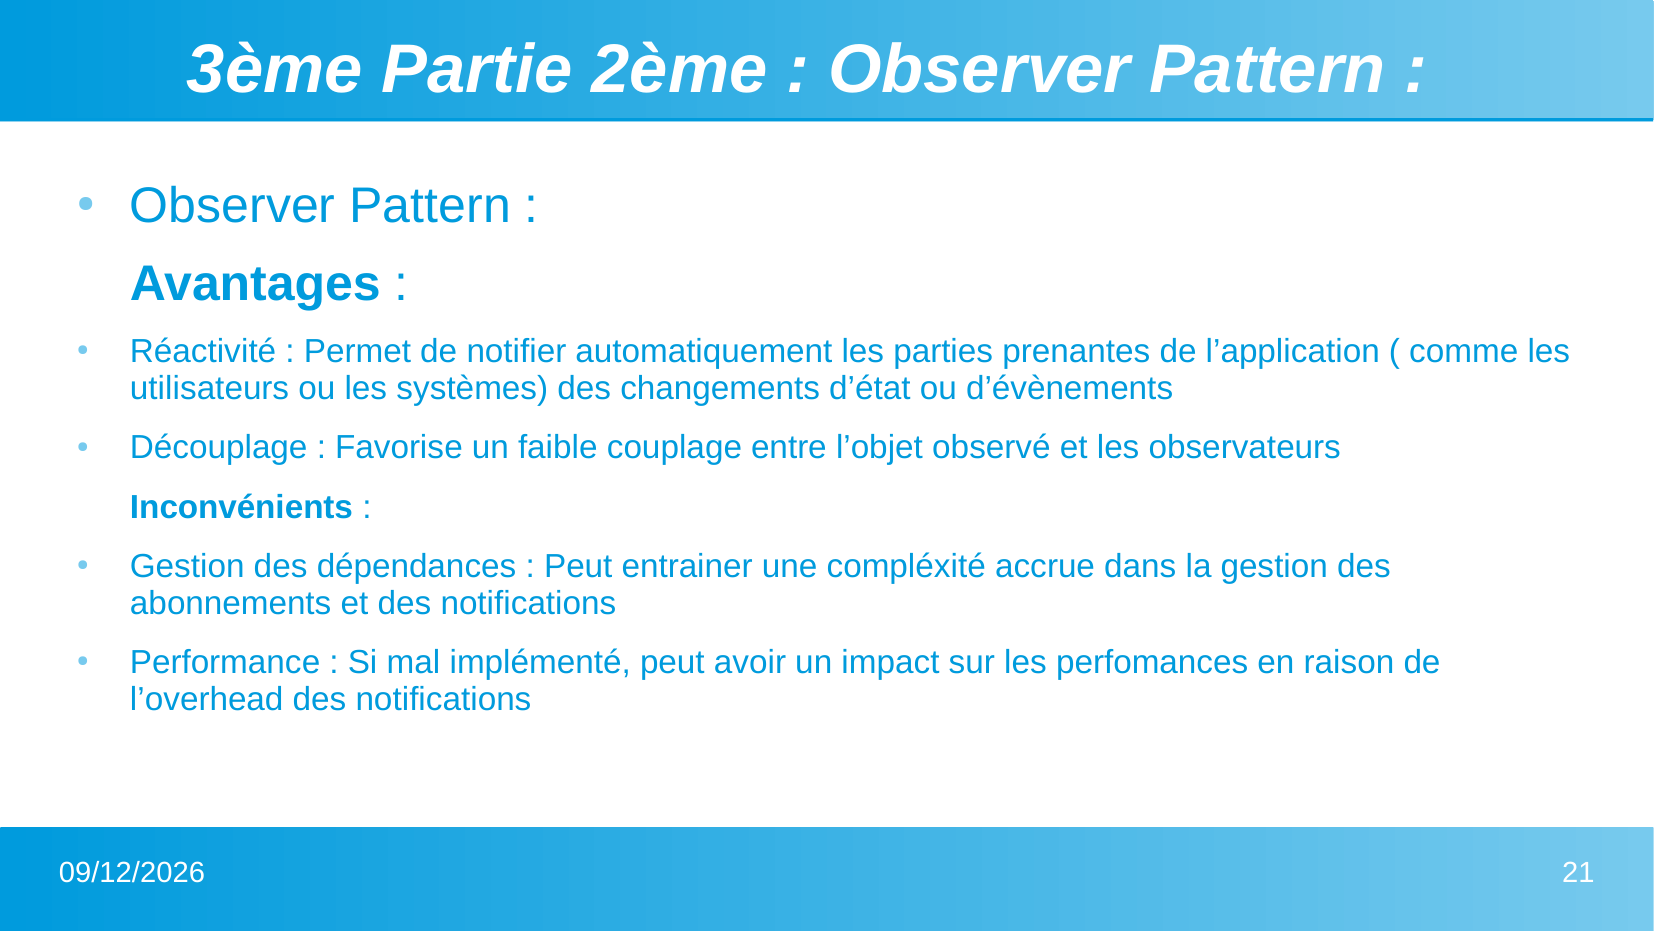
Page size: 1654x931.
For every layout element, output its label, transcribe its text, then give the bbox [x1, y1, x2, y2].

list Observer Pattern : Avantages : Réactivité : Permet de notifier automatiquement les parties prenantes de l’application ( comme les utilisateurs ou les systèmes) des changements d’état ou d’évènements Découplage : Favorise un faible couplage entre l’objet observé et les observateurs Inconvénients : Gestion des dépendances : Peut entrainer une compléxité accrue dans la gestion des abonnements et des notifications Performance : Si mal implémenté, peut avoir un impact sur les perfomances en raison de l’overhead des notifications [59, 177, 1595, 768]
title 3ème Partie 2ème : Observer Pattern : [59, 29, 1595, 108]
